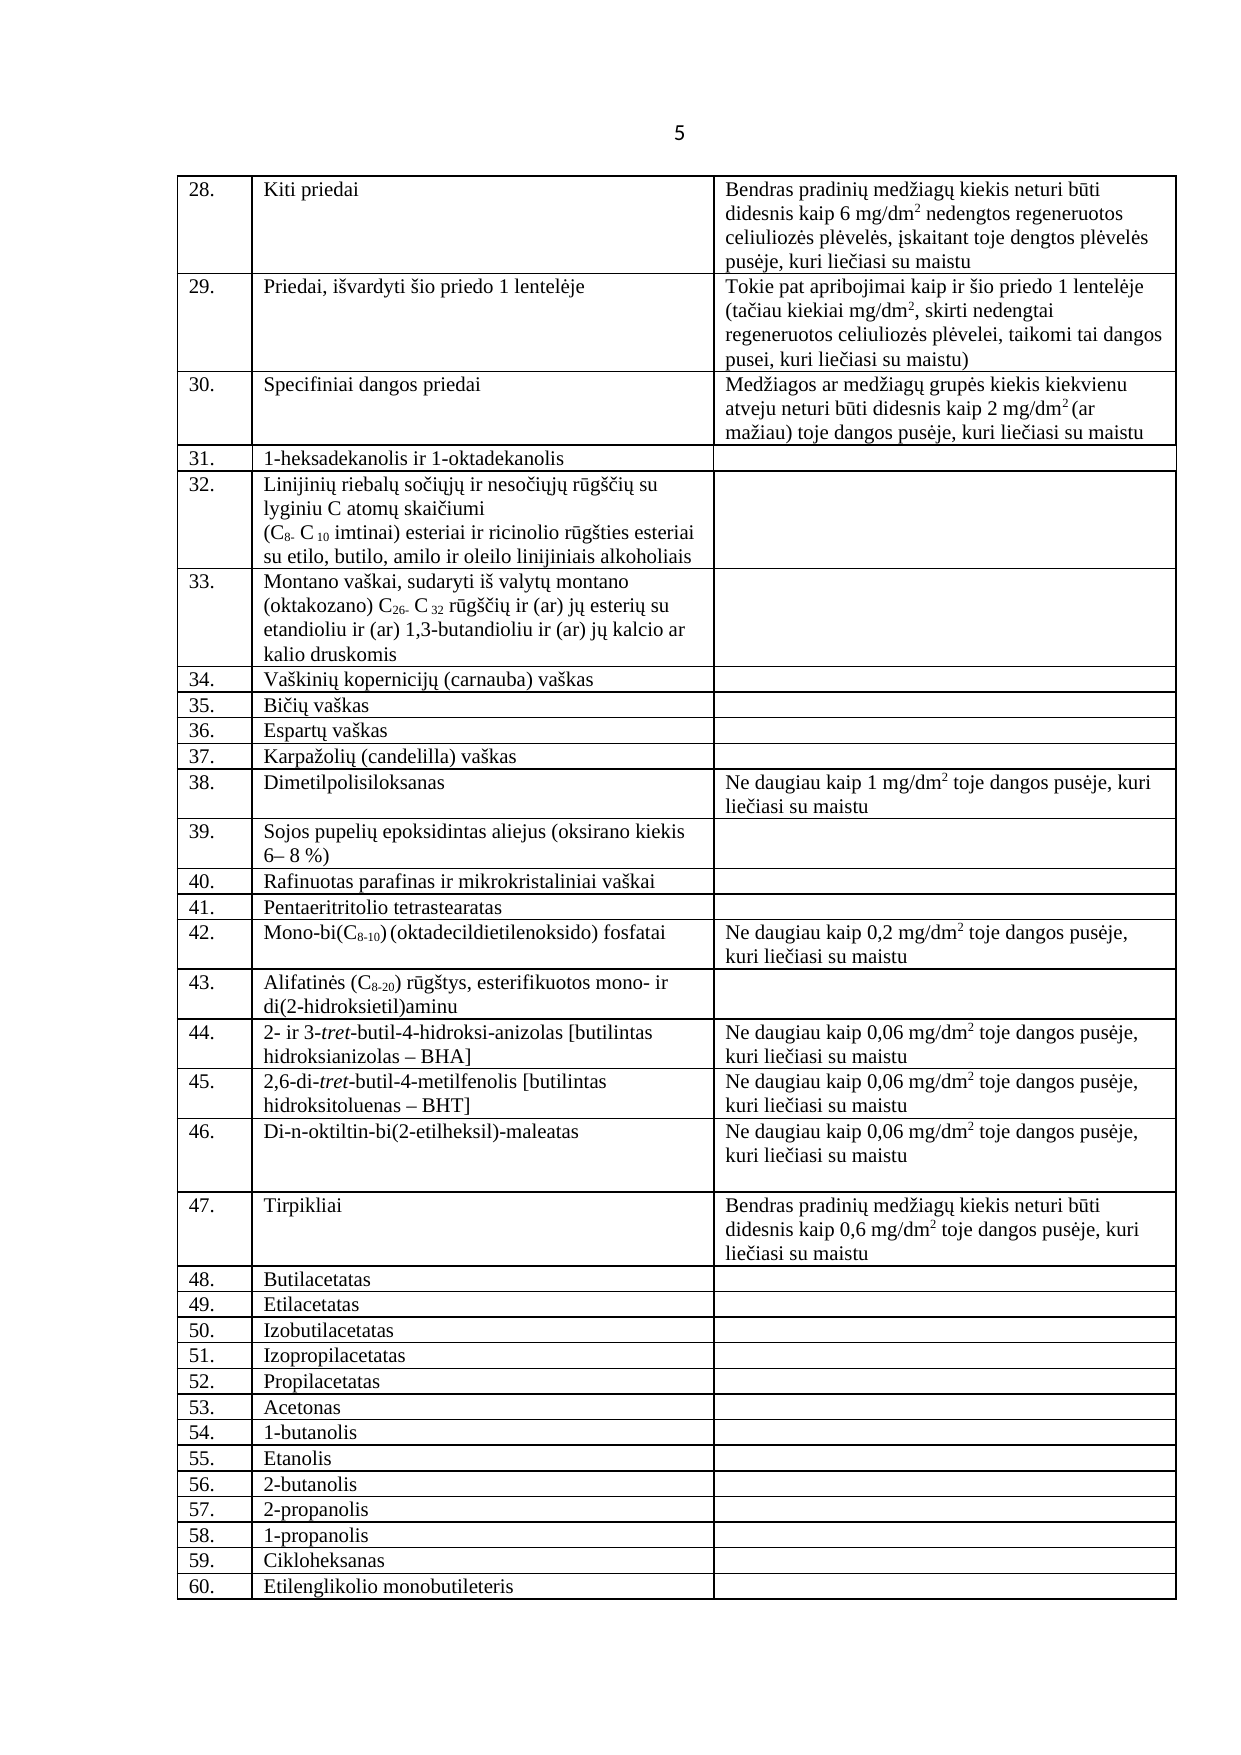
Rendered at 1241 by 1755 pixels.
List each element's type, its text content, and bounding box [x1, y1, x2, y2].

table_cell Karpažolių (candelilla) vaškas [253, 744, 713, 768]
table_cell [1177, 1470, 1181, 1496]
table_cell Ne daugiau kaip 0,2 mg/dm2 toje dangos pusėje, kuri liečiasi su maistu [715, 920, 1175, 968]
table_cell [715, 1574, 1175, 1598]
table_cell 2-propanolis [253, 1497, 713, 1521]
table_cell 42. [178, 920, 251, 968]
table_cell Di-n-oktiltin-bi(2-etilheksil)-maleatas [253, 1119, 713, 1191]
table_cell [715, 1369, 1175, 1393]
table_cell 2-butanolis [253, 1472, 713, 1496]
table_cell Tirpikliai [253, 1193, 713, 1265]
table_cell [715, 1446, 1175, 1470]
table_cell [714, 446, 1176, 470]
table_cell 31. [178, 446, 252, 470]
table_cell [1177, 273, 1181, 371]
table_cell 43. [178, 970, 251, 1018]
table_cell Sojos pupelių epoksidintas aliejus (oksirano kiekis 6– 8 %) [253, 819, 713, 867]
table_cell 58. [178, 1523, 251, 1547]
table_cell 2,6-di-tret-butil-4-metilfenolis [butilintas hidroksitoluenas – BHT] [253, 1069, 713, 1117]
table_cell 36. [178, 718, 251, 742]
table_cell [715, 569, 1175, 666]
table_cell [1177, 818, 1181, 867]
table_cell [1177, 371, 1181, 444]
table_cell 2- ir 3-tret-butil-4-hidroksi-anizolas [butilintas hidroksianizolas – BHA] [253, 1020, 713, 1068]
table_cell Ne daugiau kaip 1 mg/dm2 toje dangos pusėje, kuri liečiasi su maistu [715, 770, 1175, 818]
table_cell [1177, 1291, 1181, 1316]
table_cell [1177, 1191, 1181, 1265]
table_cell Cikloheksanas [253, 1548, 713, 1572]
table_cell Bendras pradinių medžiagų kiekis neturi būti didesnis kaip 6 mg/dm2 nedengtos regeneruotos celiuliozės plėvelės, įskaitant toje dengtos plėvelės pusėje, kuri liečiasi su maistu [715, 177, 1175, 273]
table_cell 48. [178, 1267, 251, 1291]
table_cell 57. [178, 1497, 251, 1521]
table_cell [1177, 691, 1181, 717]
table_cell [1177, 919, 1181, 968]
table_cell Izopropilacetatas [253, 1343, 713, 1367]
table_cell [1177, 568, 1181, 666]
table_cell [1177, 868, 1181, 893]
table_cell Bendras pradinių medžiagų kiekis neturi būti didesnis kaip 0,6 mg/dm2 toje dangos pusėje, kuri liečiasi su maistu [715, 1193, 1175, 1265]
table_cell 59. [178, 1548, 251, 1572]
table_cell Medžiagos ar medžiagų grupės kiekis kiekvienu atveju neturi būti didesnis kaip 2 mg/dm2 (ar mažiau) toje dangos pusėje, kuri liečiasi su maistu [715, 372, 1175, 444]
table_cell 39. [178, 819, 251, 867]
table_cell [1177, 1444, 1181, 1470]
table_cell Acetonas [253, 1395, 713, 1419]
table_cell Etanolis [253, 1446, 713, 1470]
table_cell Ne daugiau kaip 0,06 mg/dm2 toje dangos pusėje, kuri liečiasi su maistu [715, 1119, 1175, 1191]
table_cell Ne daugiau kaip 0,06 mg/dm2 toje dangos pusėje, kuri liečiasi su maistu [715, 1020, 1175, 1068]
table_cell [1177, 444, 1181, 470]
table_cell Alifatinės (C8-20) rūgštys, esterifikuotos mono- ir di(2-hidroksietil)aminu [253, 970, 713, 1018]
table_cell Mono-bi(C8-10) (oktadecildietilenoksido) fosfatai [253, 920, 713, 968]
table_cell 33. [178, 569, 251, 666]
table_cell 51. [178, 1343, 251, 1367]
table_cell [715, 1267, 1175, 1291]
table_cell [1177, 1342, 1181, 1367]
table_cell [1177, 1521, 1181, 1547]
table_cell [715, 970, 1175, 1018]
table_cell 28. [178, 177, 251, 273]
table_cell [1177, 1393, 1181, 1419]
table_cell [1177, 1547, 1181, 1572]
table_cell Bičių vaškas [253, 693, 713, 717]
table_cell 32. [178, 472, 251, 568]
table_cell 1-propanolis [253, 1523, 713, 1547]
table_cell [715, 718, 1175, 742]
table_cell 49. [178, 1292, 251, 1316]
table_cell [715, 472, 1175, 568]
table_cell Etilacetatas [253, 1292, 713, 1316]
table_cell 40. [178, 869, 251, 893]
table_cell [715, 819, 1175, 867]
table_cell [1177, 1118, 1181, 1191]
table_cell [715, 1318, 1175, 1342]
table_cell 37. [178, 744, 251, 768]
table_cell [1177, 743, 1181, 768]
table_cell 1-heksadekanolis ir 1-oktadekanolis [253, 446, 713, 470]
table_cell [715, 667, 1175, 691]
table_cell Butilacetatas [253, 1267, 713, 1291]
table_cell Priedai, išvardyti šio priedo 1 lentelėje [253, 274, 713, 371]
table_cell 56. [178, 1472, 251, 1496]
table_cell Vaškinių kopernicijų (carnauba) vaškas [253, 667, 713, 691]
table_cell [1177, 1368, 1181, 1393]
table_cell 50. [178, 1318, 251, 1342]
table_cell [1177, 1316, 1181, 1342]
table_cell Rafinuotas parafinas ir mikrokristaliniai vaškai [253, 869, 713, 893]
table_cell Pentaeritritolio tetrastearatas [253, 895, 713, 919]
table_cell 45. [178, 1069, 251, 1117]
table_cell 53. [178, 1395, 251, 1419]
table_cell [1177, 175, 1181, 273]
table_cell Espartų vaškas [253, 718, 713, 742]
table_cell 35. [178, 693, 251, 717]
table_cell 44. [178, 1020, 251, 1068]
table_cell [715, 1343, 1175, 1367]
table_cell [1177, 768, 1181, 818]
table_cell Montano vaškai, sudaryti iš valytų montano (oktakozano) C26- C 32 rūgščių ir (ar) jų esterių su etandioliu ir (ar) 1,3-butandioliu ir (ar) jų kalcio ar kalio druskomis [253, 569, 713, 666]
table_cell [715, 1497, 1175, 1521]
table_cell Propilacetatas [253, 1369, 713, 1393]
table_cell [1177, 1018, 1181, 1068]
table_cell [1177, 1573, 1181, 1598]
table_cell [715, 1523, 1175, 1547]
table_cell Tokie pat apribojimai kaip ir šio priedo 1 lentelėje (tačiau kiekiai mg/dm2, skirti nedengtai regeneruotos celiuliozės plėvelei, taikomi tai dangos pusei, kuri liečiasi su maistu) [715, 274, 1175, 371]
table_cell [715, 1420, 1175, 1444]
table_cell [715, 1395, 1175, 1419]
table_cell 55. [178, 1446, 251, 1470]
table_cell 54. [178, 1420, 251, 1444]
table_cell Ne daugiau kaip 0,06 mg/dm2 toje dangos pusėje, kuri liečiasi su maistu [715, 1069, 1175, 1117]
table_cell 38. [178, 770, 251, 818]
table_cell [1177, 717, 1181, 742]
table_cell 30. [178, 372, 251, 444]
table_cell [715, 895, 1175, 919]
table_cell Izobutilacetatas [253, 1318, 713, 1342]
table_cell [1177, 1419, 1181, 1444]
table_cell 41. [178, 895, 251, 919]
table_cell [1177, 968, 1181, 1018]
table_cell Etilenglikolio monobutileteris [253, 1574, 713, 1598]
table_cell 52. [178, 1369, 251, 1393]
table_cell 47. [178, 1193, 251, 1265]
table_cell [715, 1548, 1175, 1572]
table_cell 60. [178, 1574, 251, 1598]
table_cell [1177, 1265, 1181, 1291]
table_cell 46. [178, 1119, 251, 1191]
table_cell 34. [178, 667, 251, 691]
table_cell [715, 693, 1175, 717]
table_cell Specifiniai dangos priedai [253, 372, 713, 444]
table_cell Kiti priedai [253, 177, 713, 273]
table_cell [715, 744, 1175, 768]
table_cell [1177, 470, 1181, 568]
table_cell 1-butanolis [253, 1420, 713, 1444]
table_cell Dimetilpolisiloksanas [253, 770, 713, 818]
table_cell [715, 1292, 1175, 1316]
table_cell 29. [178, 274, 251, 371]
table_cell [715, 869, 1175, 893]
table_cell [1177, 666, 1181, 691]
table_cell [715, 1472, 1175, 1496]
table_cell [1177, 1496, 1181, 1521]
table_cell Linijinių riebalų sočiųjų ir nesočiųjų rūgščių su lyginiu C atomų skaičiumi (C8- C 10 imtinai) esteriai ir ricinolio rūgšties esteriai su etilo, butilo, amilo ir oleilo linijiniais alkoholiais [253, 472, 713, 568]
table_cell [1177, 893, 1181, 919]
table_cell [1177, 1068, 1181, 1117]
